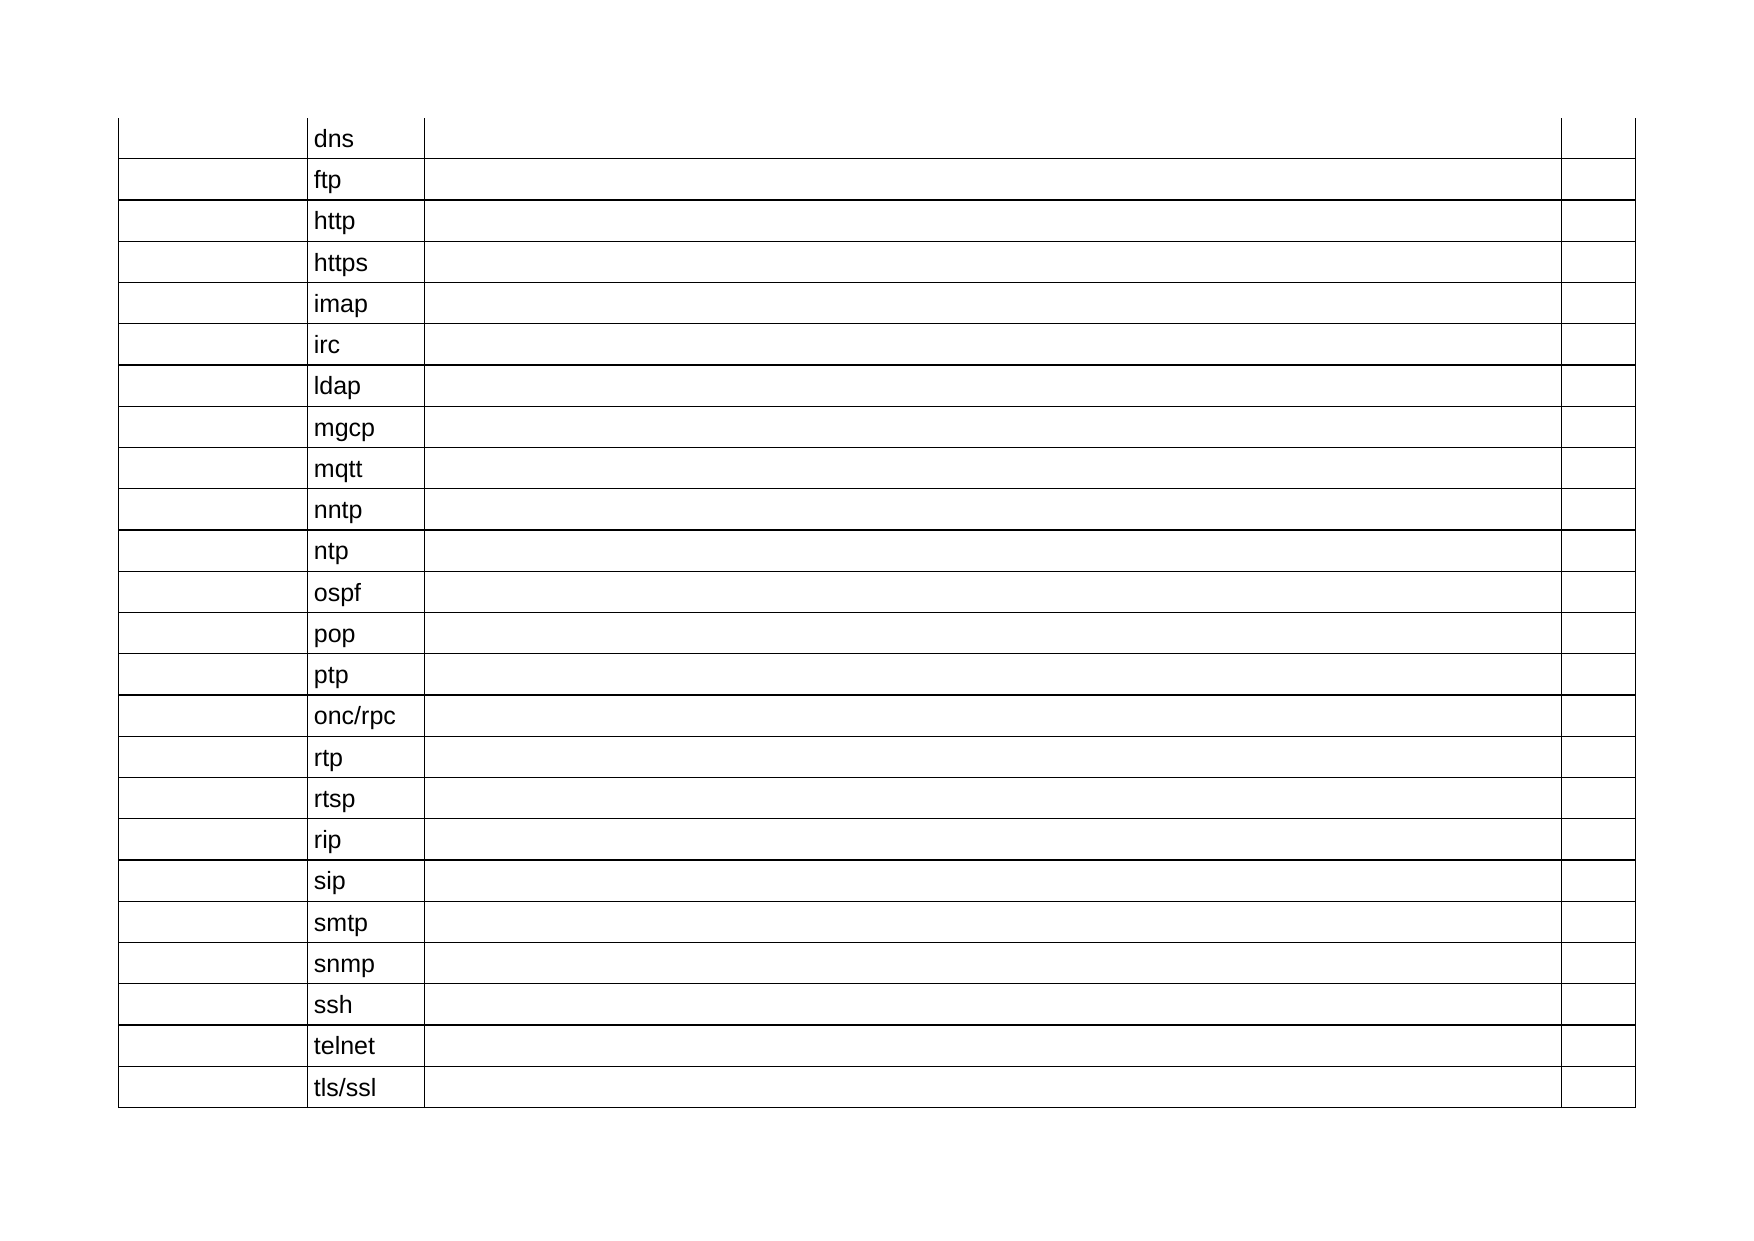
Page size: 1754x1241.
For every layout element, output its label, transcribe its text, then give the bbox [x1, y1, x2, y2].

table_cell [1562, 324, 1635, 364]
table_cell [1562, 572, 1635, 612]
table_cell [1562, 819, 1635, 859]
table_cell [119, 737, 307, 777]
table_cell rtsp [308, 778, 424, 818]
table_cell [425, 324, 1561, 364]
table_cell [1562, 159, 1635, 199]
table_cell [1562, 201, 1635, 241]
table_cell ptp [308, 654, 424, 694]
table_cell [425, 531, 1561, 571]
table_cell http [308, 201, 424, 241]
table_cell [119, 448, 307, 488]
table_cell [425, 984, 1561, 1024]
table_cell [119, 778, 307, 818]
table_cell [1562, 242, 1635, 282]
table_cell [119, 159, 307, 199]
table_cell [425, 489, 1561, 529]
table_cell [425, 201, 1561, 241]
table_cell [119, 861, 307, 901]
table_cell [425, 902, 1561, 942]
table_cell tls/ssl [308, 1067, 424, 1107]
table_cell [1562, 489, 1635, 529]
table_cell onc/rpc [308, 696, 424, 736]
table_cell [1562, 1067, 1635, 1107]
table_cell [425, 737, 1561, 777]
table_cell dns [308, 118, 424, 158]
table_cell [119, 489, 307, 529]
table_cell [119, 902, 307, 942]
table_cell [1562, 984, 1635, 1024]
table_cell [425, 242, 1561, 282]
table_cell rip [308, 819, 424, 859]
table_cell ftp [308, 159, 424, 199]
table_cell [119, 201, 307, 241]
table_cell snmp [308, 943, 424, 983]
table_cell [1562, 943, 1635, 983]
table_cell smtp [308, 902, 424, 942]
table_cell [425, 613, 1561, 653]
table_cell [1562, 861, 1635, 901]
table_cell [1562, 737, 1635, 777]
table_cell mgcp [308, 407, 424, 447]
table_cell [119, 819, 307, 859]
table_cell ldap [308, 366, 424, 406]
table_cell [119, 118, 307, 158]
table_cell [425, 159, 1561, 199]
table_cell [425, 696, 1561, 736]
table_cell [425, 654, 1561, 694]
table_cell [119, 654, 307, 694]
table_cell [425, 1067, 1561, 1107]
table_cell rtp [308, 737, 424, 777]
table_cell https [308, 242, 424, 282]
table_cell mqtt [308, 448, 424, 488]
table_cell [119, 242, 307, 282]
table_cell [119, 1026, 307, 1066]
table_cell [119, 324, 307, 364]
table_cell [1562, 283, 1635, 323]
table_cell imap [308, 283, 424, 323]
table_cell telnet [308, 1026, 424, 1066]
table_cell [425, 778, 1561, 818]
table_cell [425, 861, 1561, 901]
table_cell sip [308, 861, 424, 901]
table_cell [1562, 613, 1635, 653]
table_cell [1562, 654, 1635, 694]
table_cell [1562, 407, 1635, 447]
table_cell [425, 819, 1561, 859]
table_cell [119, 613, 307, 653]
table_cell pop [308, 613, 424, 653]
table_cell [119, 572, 307, 612]
table_cell [1562, 1026, 1635, 1066]
table_cell [1562, 118, 1635, 158]
table_cell [425, 448, 1561, 488]
table_cell [425, 943, 1561, 983]
table_cell [425, 118, 1561, 158]
table_cell [425, 572, 1561, 612]
table_cell [425, 1026, 1561, 1066]
table_cell [1562, 696, 1635, 736]
table_cell ntp [308, 531, 424, 571]
table_cell [1562, 366, 1635, 406]
table_cell [119, 696, 307, 736]
table_cell nntp [308, 489, 424, 529]
table_cell [119, 531, 307, 571]
table_cell [425, 283, 1561, 323]
table_cell [119, 1067, 307, 1107]
table_cell [119, 283, 307, 323]
table_cell [425, 407, 1561, 447]
table_cell ospf [308, 572, 424, 612]
table_cell [119, 984, 307, 1024]
table_cell [119, 366, 307, 406]
table_cell [1562, 448, 1635, 488]
table_cell [1562, 531, 1635, 571]
table_cell [425, 366, 1561, 406]
table_cell irc [308, 324, 424, 364]
table_cell ssh [308, 984, 424, 1024]
table_cell [119, 943, 307, 983]
table_cell [1562, 902, 1635, 942]
table_cell [1562, 778, 1635, 818]
table_cell [119, 407, 307, 447]
